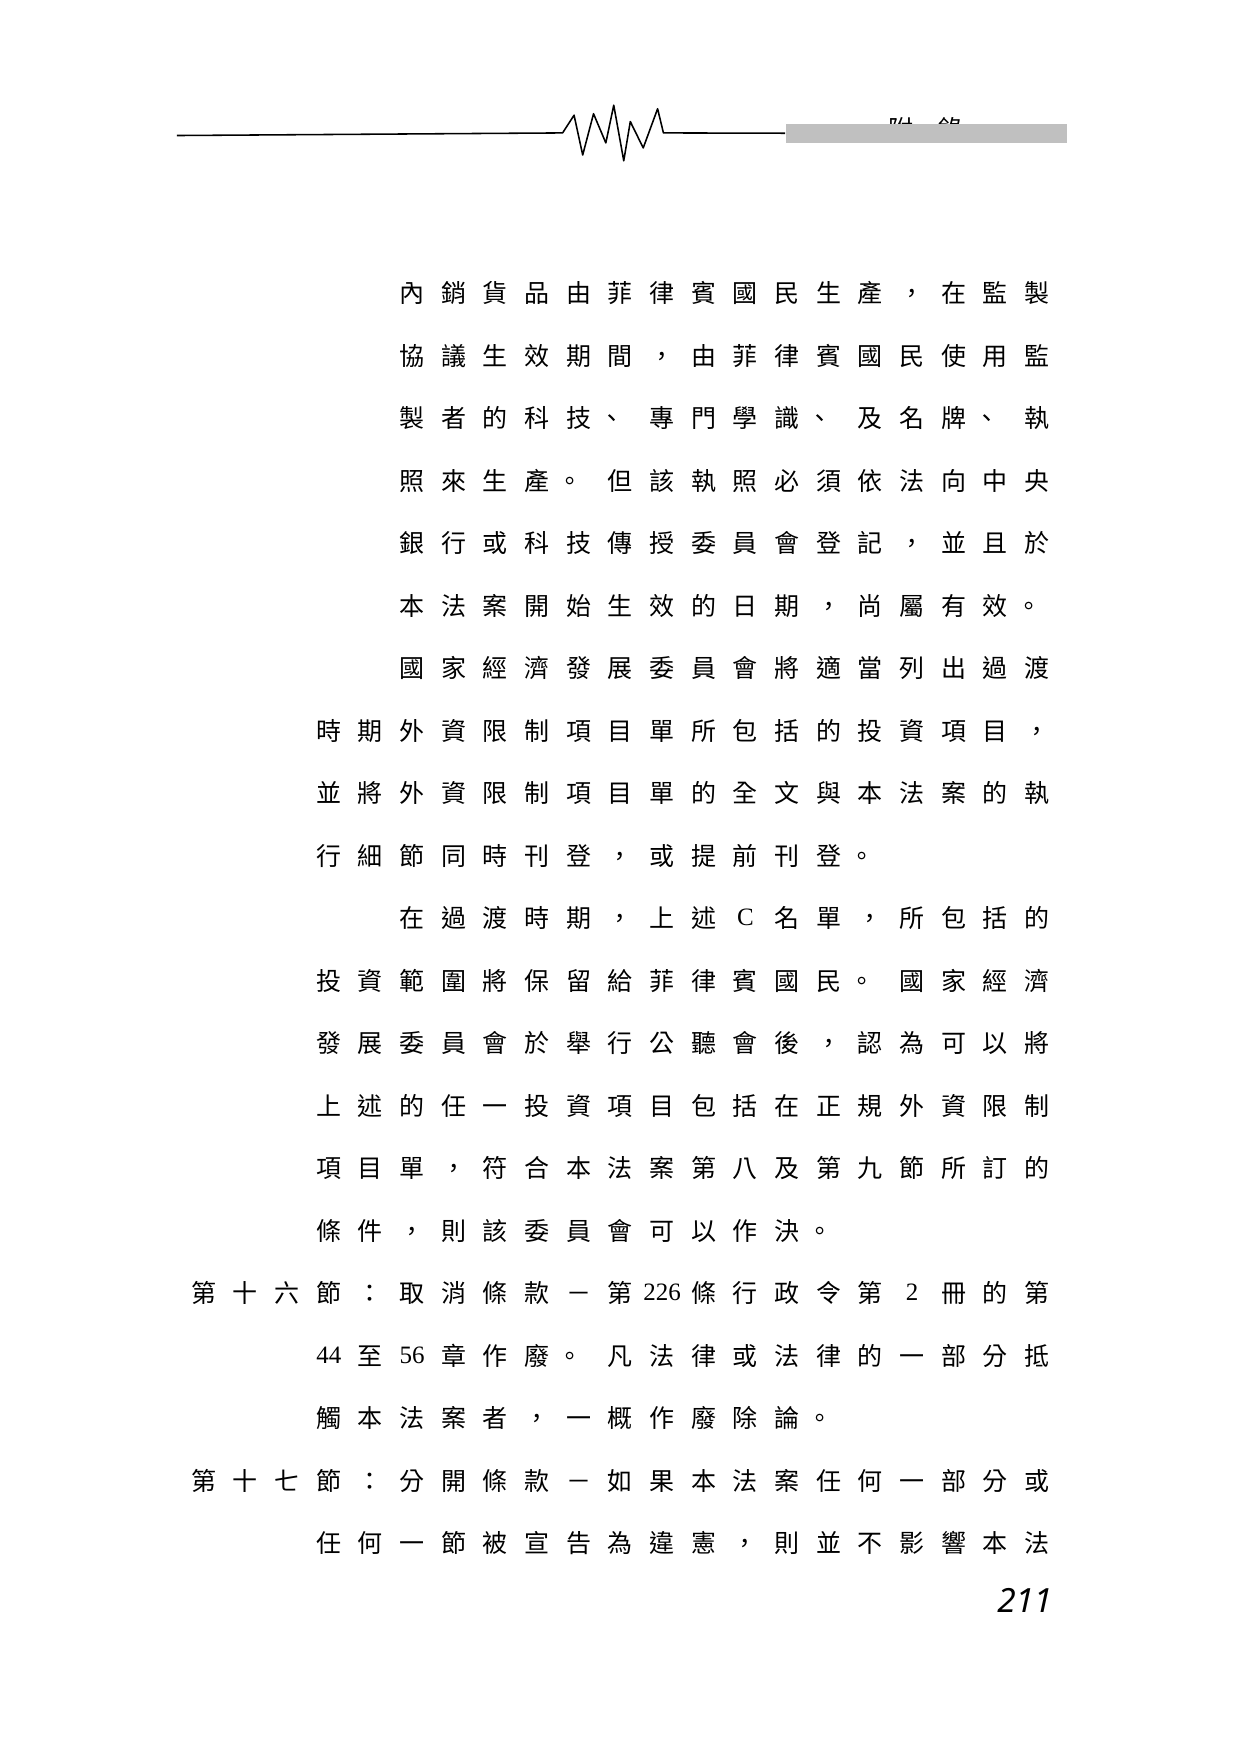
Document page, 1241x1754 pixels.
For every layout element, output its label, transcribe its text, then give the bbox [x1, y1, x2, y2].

text 第十六節：取消條款－第226條行政令第2冊的第44至56章作廢。凡法律或法律的一部分抵觸本法案者，一概作廢除論。 [183, 1250, 1058, 1438]
text 在過渡時期，上述C名單，所包括的投資範圍將保留給菲律賓國民。國家經濟發展委員會於舉行公聽會後，認為可以將上述的任一投資項目包括在正規外資限制項目單，符合本法案第八及第九節所訂的條件，則該委員會可以作決。 [306, 875, 1058, 1250]
text 國家經濟發展委員會將適當列出過渡時期外資限制項目單所包括的投資項目，並將外資限制項目單的全文與本法案的執行細節同時刊登，或提前刊登。 [306, 625, 1058, 875]
text 內銷貨品由菲律賓國民生產，在監製協議生效期間，由菲律賓國民使用監製者的科技、專門學識、及名牌、執照來生產。但該執照必須依法向中央銀行或科技傳授委員會登記，並且於本法案開始生效的日期，尚屬有效。 [330, 250, 1058, 625]
text 第十七節：分開條款－如果本法案任何一部分或任何一節被宣告為違憲，則並不影響本法 [183, 1438, 1058, 1563]
